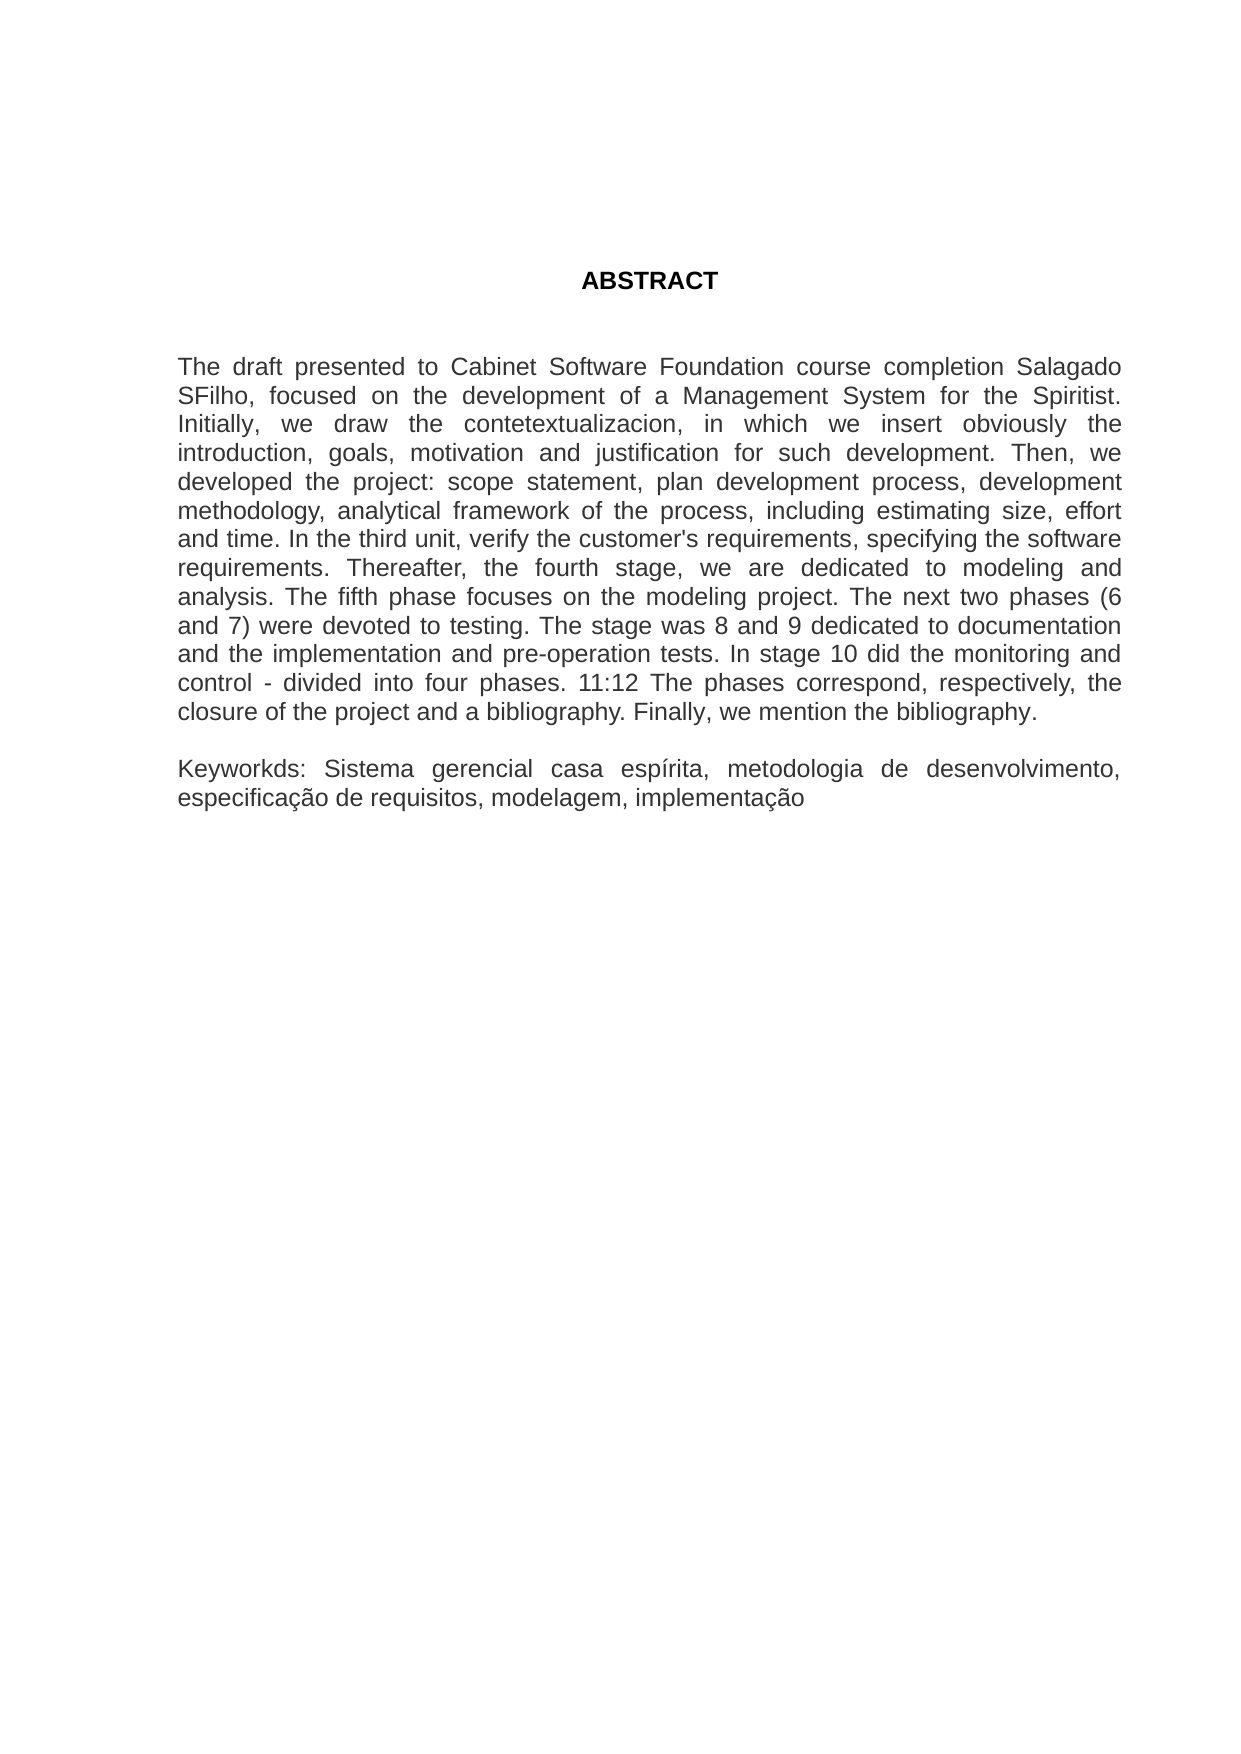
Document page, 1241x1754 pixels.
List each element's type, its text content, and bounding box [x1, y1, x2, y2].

text The draft presented to Cabinet Software Foundation course completion Salagado SFilho, focused on the development of a Management System for the Spiritist. Initially, we draw the contetextualizacion, in which we insert obviously the introduction, goals, motivation and justification for such development. Then, we developed the project: scope statement, plan development process, development methodology, analytical framework of the process, including estimating size, effort and time. In the third unit, verify the customer's requirements, specifying the software requirements. Thereafter, the fourth stage, we are dedicated to modeling and analysis. The fifth phase focuses on the modeling project. The next two phases (6 and 7) were devoted to testing. The stage was 8 and 9 dedicated to documentation and the implementation and pre-operation tests. In stage 10 did the monitoring and control - divided into four phases. 11:12 The phases correspond, respectively, the closure of the project and a bibliography. Finally, we mention the bibliography. [177, 352, 1122, 726]
text ABSTRACT [177, 266, 1122, 294]
text Keyworkds: Sistema gerencial casa espírita, metodologia de desenvolvimento, especificação de requisitos, modelagem, implementação [177, 754, 1122, 812]
